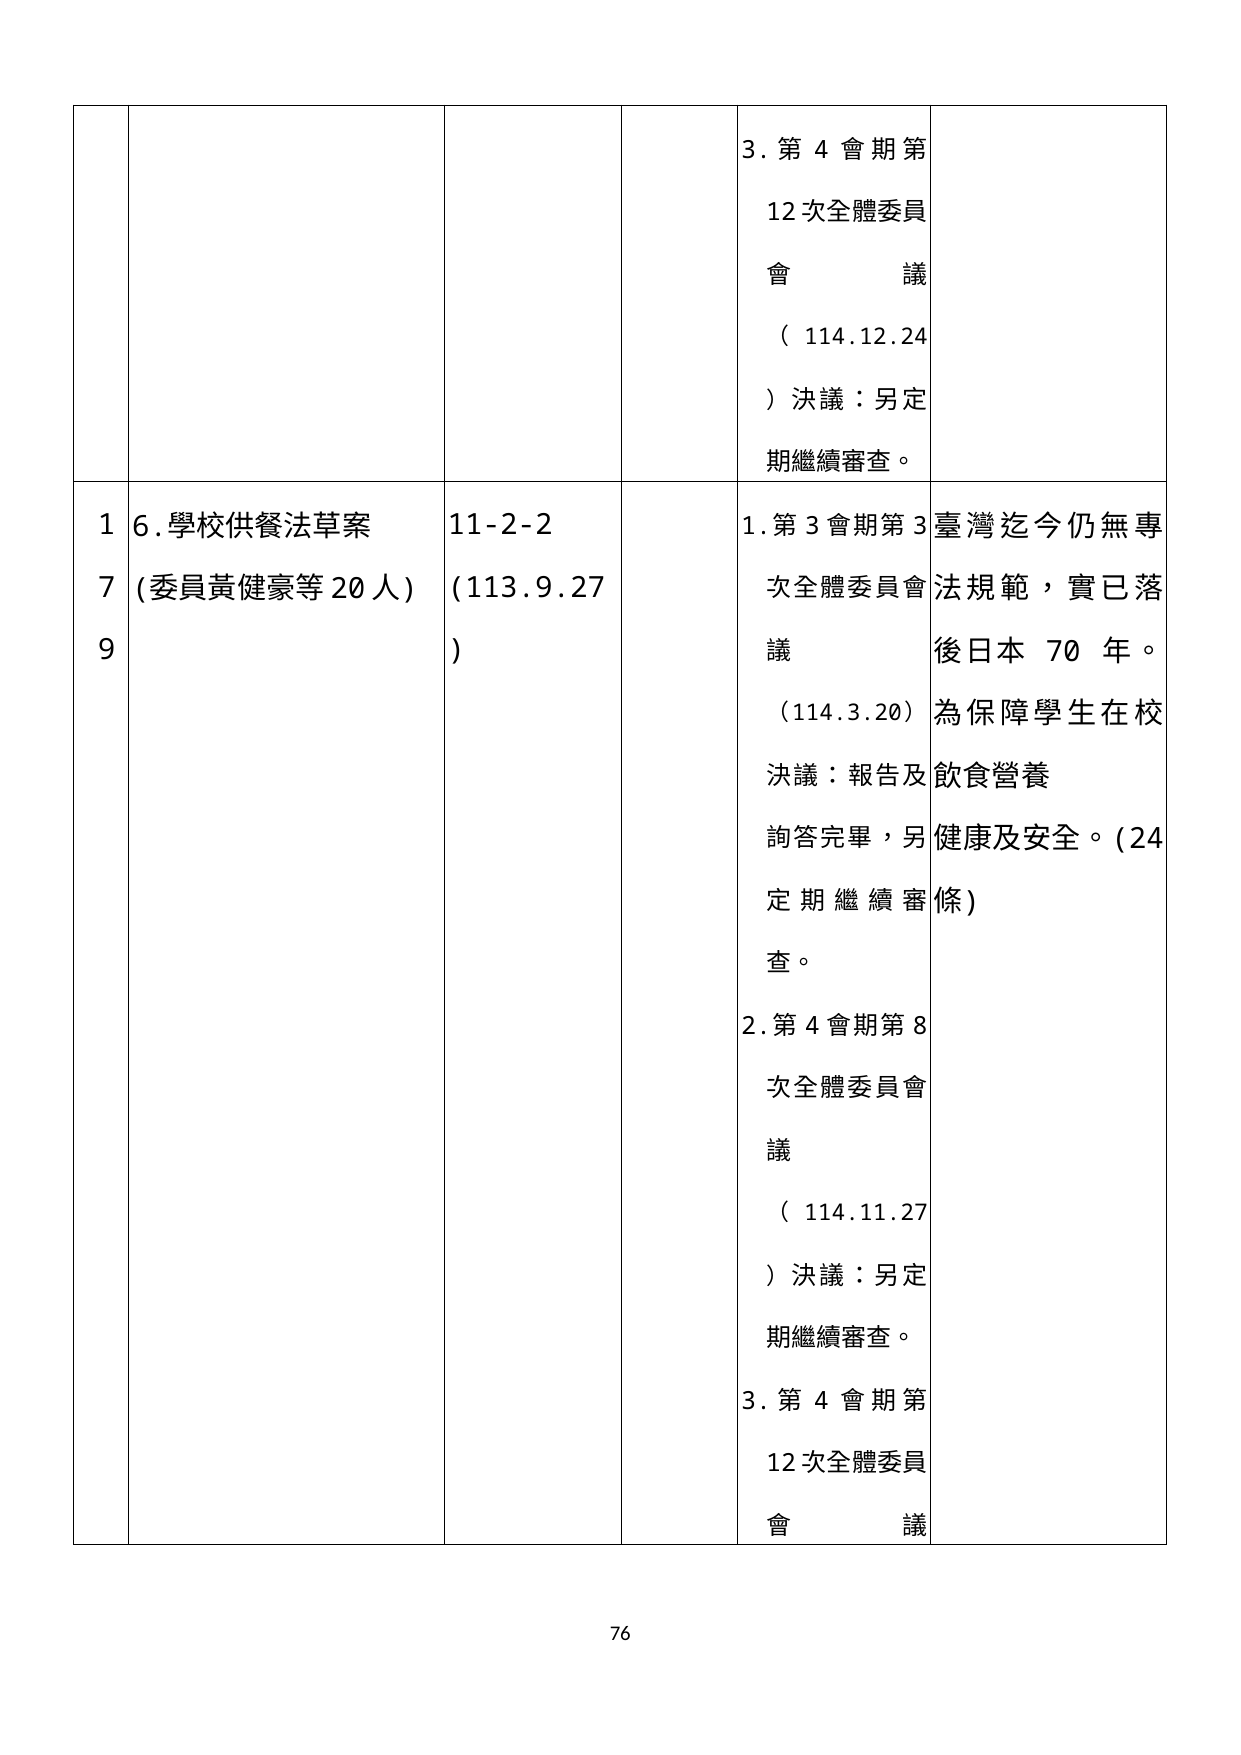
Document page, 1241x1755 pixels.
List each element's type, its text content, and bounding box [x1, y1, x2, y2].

table_cell [129, 106, 444, 481]
table_cell 1.第3會期第3次全體委員會議（114.3.20）決議：報告及詢答完畢，另定期繼續審查。 2.第4會期第8次全體委員會議（114.11.27）決議：另定期繼續審查。 3.第4會期第12次全體委員會議 [738, 482, 930, 1544]
table_cell 臺灣迄今仍無專法規範，實已落後日本 70 年。為保障學生在校飲食營養 健康及安全。(24條) [931, 482, 1166, 1544]
table_cell [445, 106, 621, 481]
table_cell 3.第4會期第12次全體委員會議（114.12.24）決議：另定期繼續審查。 [738, 106, 930, 481]
table_cell [622, 482, 737, 1544]
table_cell [931, 106, 1166, 481]
table_cell 6.學校供餐法草案 (委員黃健豪等20人) [129, 482, 444, 1544]
table_cell [622, 106, 737, 481]
table_cell 11-2-2 (113.9.27) [445, 482, 621, 1544]
table_cell [74, 106, 128, 481]
table_cell [74, 482, 128, 1544]
